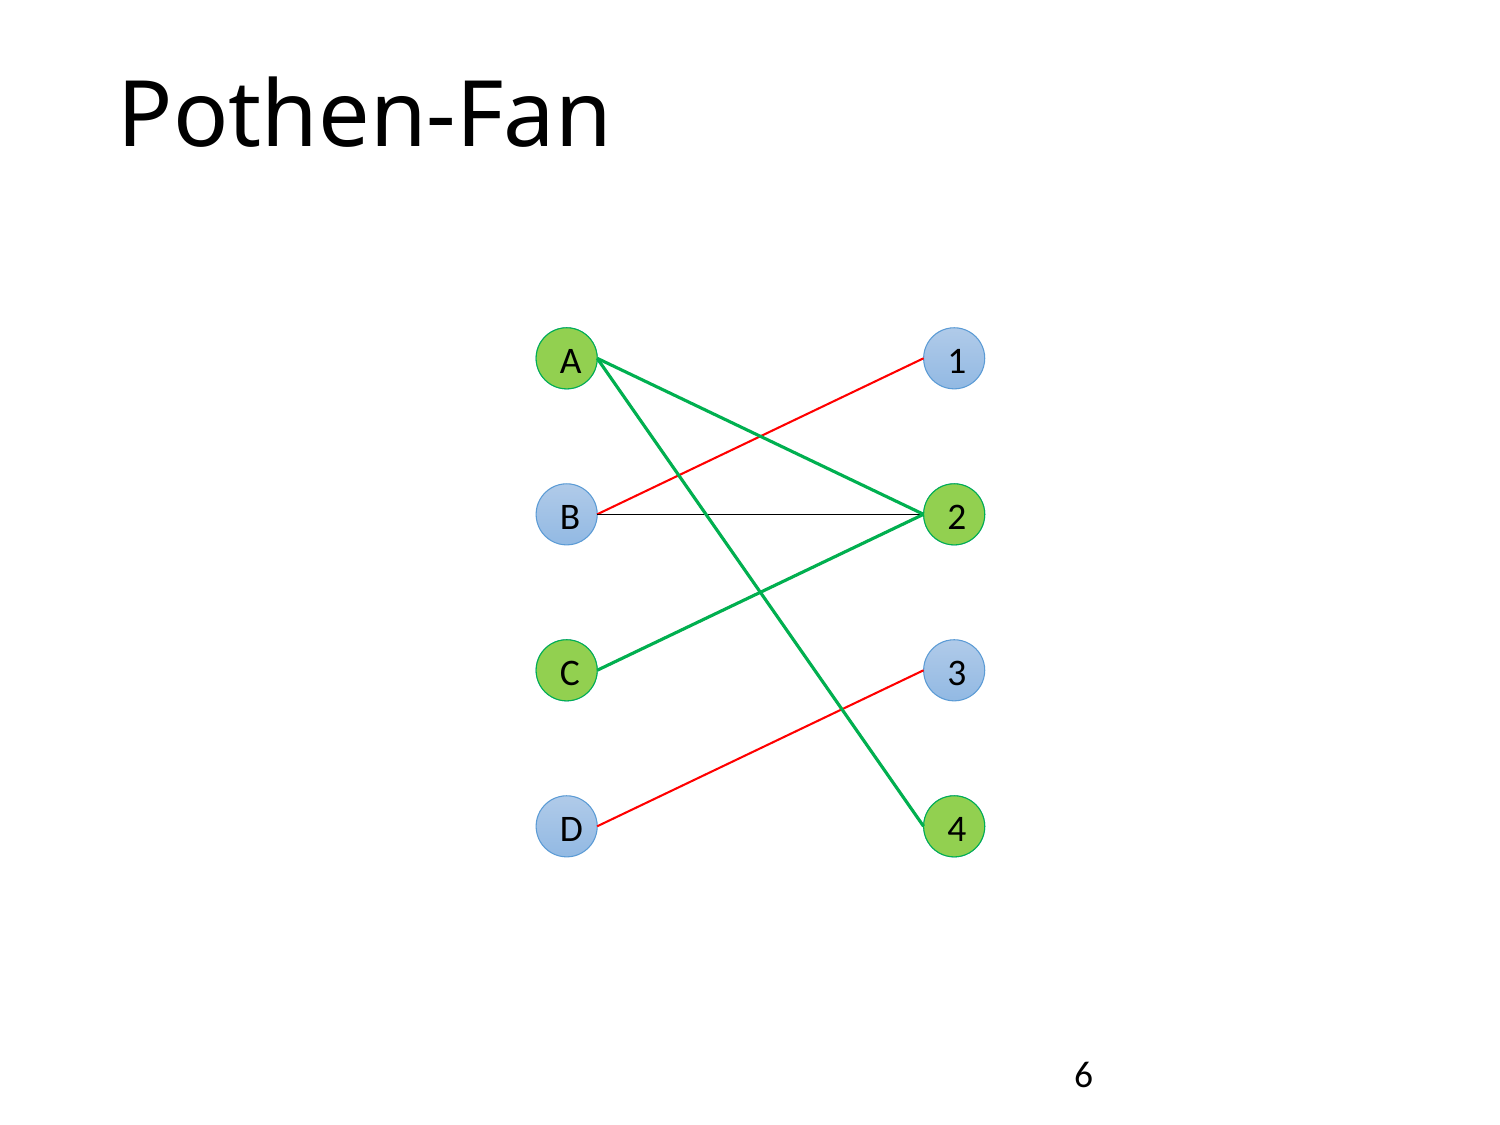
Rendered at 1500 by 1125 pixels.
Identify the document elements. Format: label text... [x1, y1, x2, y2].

text_box B [536, 483, 598, 545]
text_box C [536, 639, 598, 701]
text_box D [536, 795, 598, 857]
text_box 2 [923, 483, 985, 545]
text_box 1 [923, 327, 985, 389]
text_box 4 [923, 795, 985, 857]
title Pothen-Fan [103, 59, 1397, 278]
text_box A [536, 327, 598, 389]
text_box 3 [923, 639, 985, 701]
slide_number [1059, 1042, 1397, 1103]
